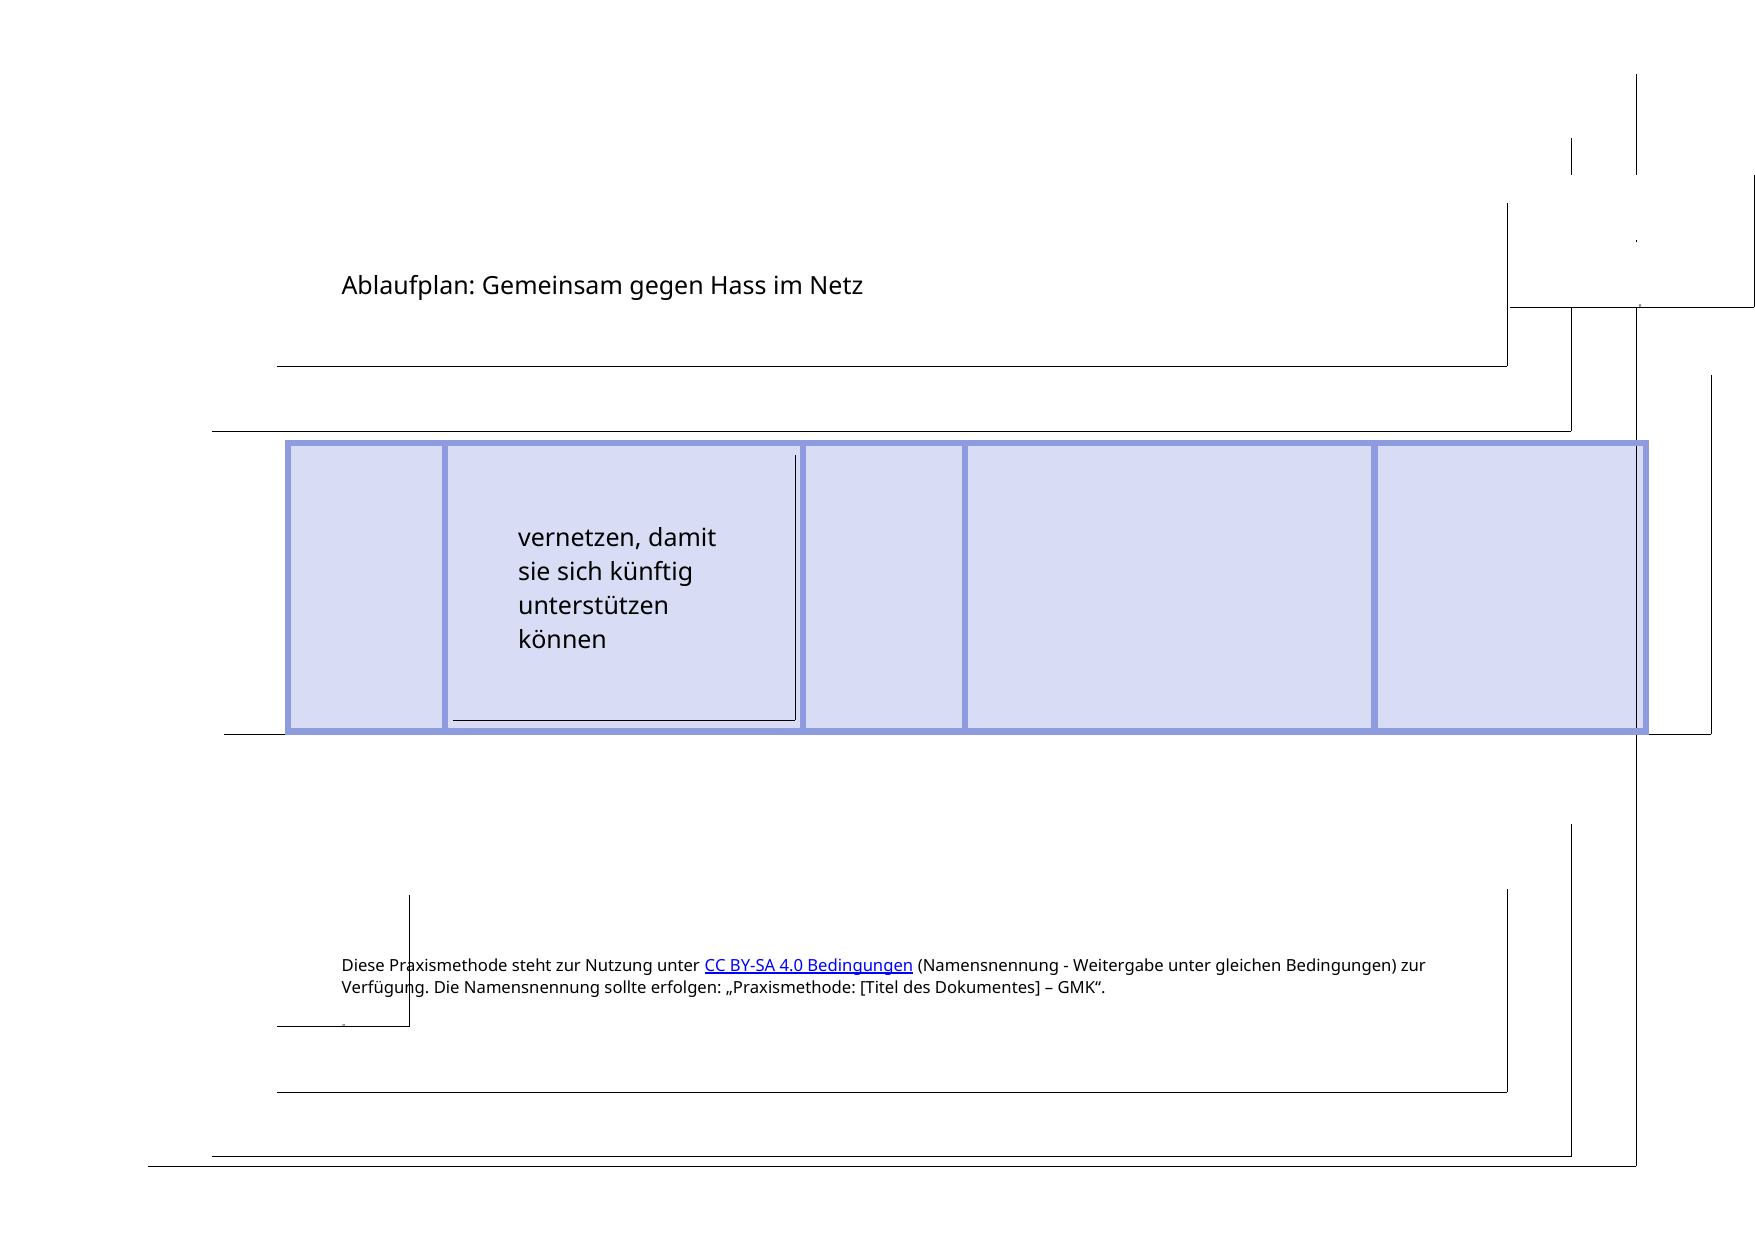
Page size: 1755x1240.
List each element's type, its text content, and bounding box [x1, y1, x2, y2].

table_cell [1378, 446, 1636, 728]
table_cell [1637, 446, 1643, 728]
table_cell [806, 446, 962, 728]
table_cell vernetzen, damit sie sich künftig unterstützen können [448, 446, 800, 728]
table_cell [291, 446, 442, 728]
table_cell [968, 446, 1371, 728]
